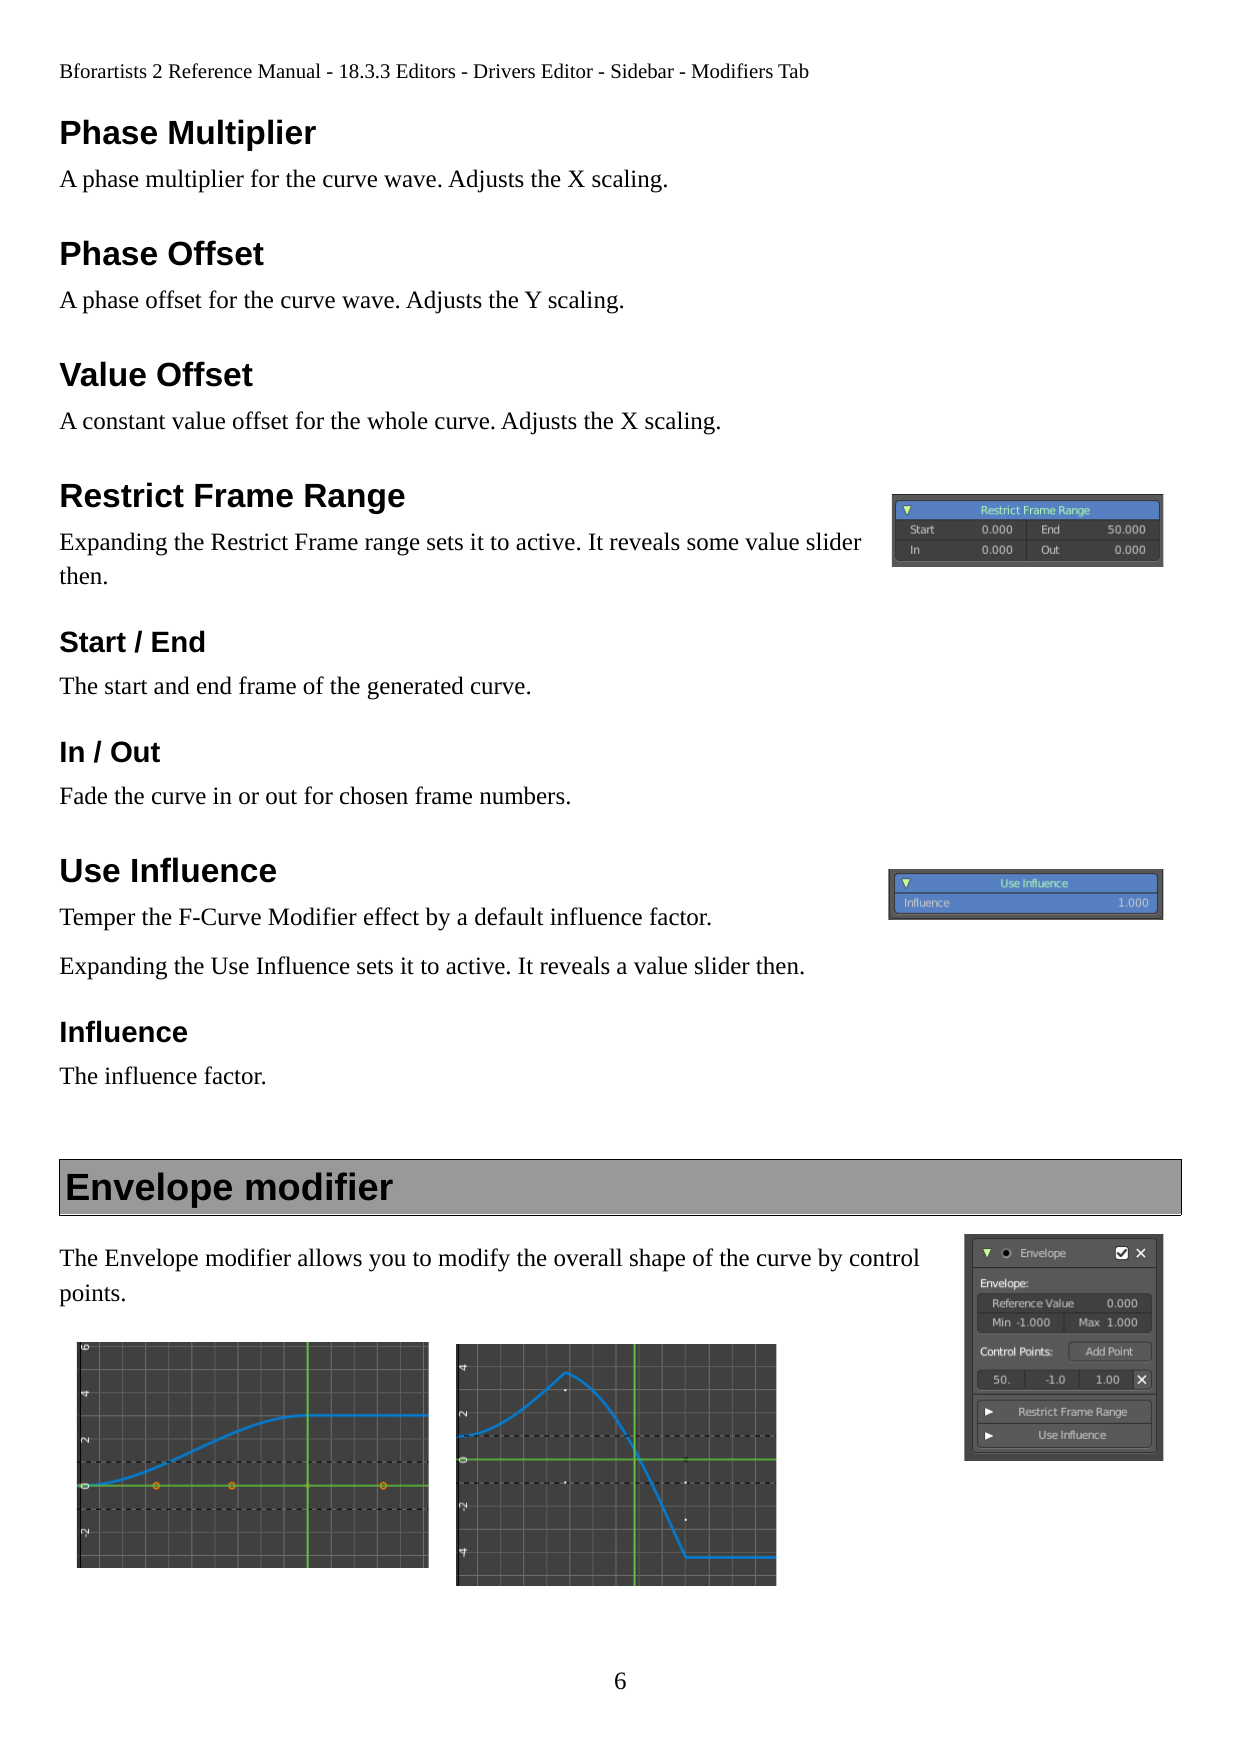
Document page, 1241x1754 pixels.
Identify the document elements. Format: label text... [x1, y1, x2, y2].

subtitle Phase Multiplier [59, 113, 1181, 151]
subtitle Influence [59, 1015, 1181, 1049]
text Expanding the Restrict Frame range sets it to active. It reveals some value slider then. [59, 527, 1181, 590]
subtitle Restrict Frame Range [59, 476, 1181, 514]
text A phase offset for the curve wave. Adjusts the Y scaling. [59, 285, 1181, 313]
subtitle In / Out [59, 735, 1181, 769]
text Fade the curve in or out for chosen frame numbers. [59, 781, 1181, 810]
subtitle Value Offset [59, 355, 1181, 393]
text A phase multiplier for the curve wave. Adjusts the X scaling. [59, 164, 1181, 192]
picture [888, 869, 1164, 920]
subtitle Phase Offset [59, 234, 1181, 272]
text The Envelope modifier allows you to modify the overall shape of the curve by control points. [59, 1243, 964, 1307]
text A constant value offset for the whole curve. Adjusts the X scaling. [59, 406, 1181, 434]
picture [456, 1344, 777, 1586]
picture [76, 1342, 429, 1568]
picture [891, 494, 1164, 567]
picture [964, 1234, 1164, 1461]
table_header Envelope modifier [60, 1160, 1181, 1214]
subtitle Use Influence [59, 851, 1181, 890]
text Expanding the Use Influence sets it to active. It reveals a value slider then. [59, 951, 1181, 980]
text Temper the F-Curve Modifier effect by a default influence factor. [59, 902, 1181, 931]
text The influence factor. [59, 1061, 1181, 1090]
text The start and end frame of the generated curve. [59, 671, 1181, 700]
subtitle Start / End [59, 625, 1181, 659]
